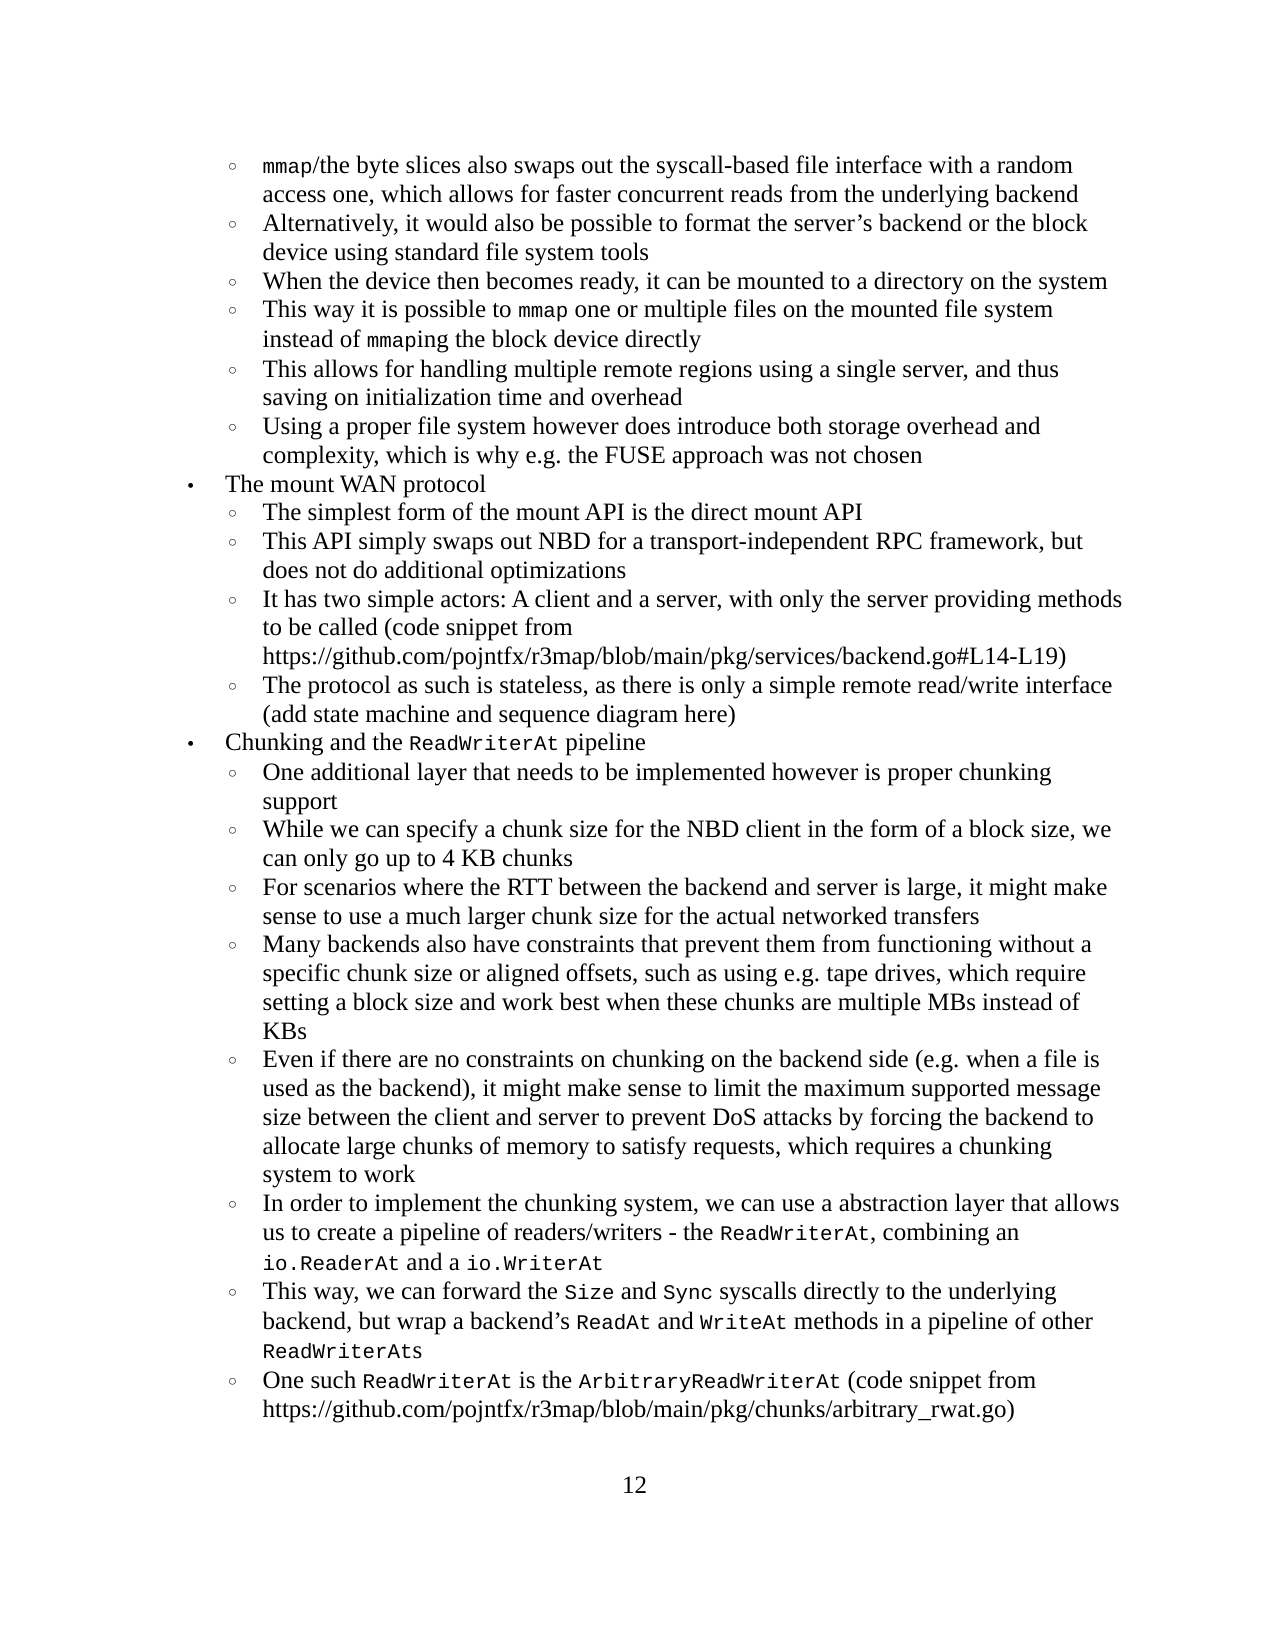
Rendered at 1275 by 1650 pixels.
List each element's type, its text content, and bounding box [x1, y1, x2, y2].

list This way, we can forward the Size and Sync syscalls directly to the underlying backend, but wrap a backend’s ReadAt and WriteAt methods in a pipeline of other ReadWriterAts [225, 1276, 1125, 1365]
list The protocol as such is stateless, as there is only a simple remote read/write interface (add state machine and sequence diagram here) [225, 670, 1125, 727]
list Many backends also have constraints that prevent them from functioning without a specific chunk size or aligned offsets, such as using e.g. tape drives, which require setting a block size and work best when these chunks are multiple MBs instead of KBs [225, 929, 1125, 1044]
list Chunking and the ReadWriterAt pipeline [187, 727, 1125, 757]
list When the device then becomes ready, it can be mounted to a directory on the system [225, 266, 1125, 294]
list It has two simple actors: A client and a server, with only the server providing methods to be called (code snippet from https://github.com/pojntfx/r3map/blob/main/pkg/services/backend.go#L14-L19) [225, 584, 1125, 670]
list While we can specify a chunk size for the NBD client in the form of a block size, we can only go up to 4 KB chunks [225, 814, 1125, 872]
list This API simply swaps out NBD for a transport-independent RPC framework, but does not do additional optimizations [225, 526, 1125, 584]
list mmap/the byte slices also swaps out the syscall-based file interface with a random access one, which allows for faster concurrent reads from the underlying backend [225, 150, 1125, 208]
list In order to implement the chunking system, we can use a abstraction layer that allows us to create a pipeline of readers/writers - the ReadWriterAt, combining an io.ReaderAt and a io.WriterAt [225, 1188, 1125, 1276]
list For scenarios where the RTT between the backend and server is large, it might make sense to use a much larger chunk size for the actual networked transfers [225, 872, 1125, 929]
list Even if there are no constraints on chunking on the backend side (e.g. when a file is used as the backend), it might make sense to limit the maximum supported message size between the client and server to prevent DoS attacks by forcing the backend to allocate large chunks of memory to satisfy requests, which requires a chunking system to work [225, 1044, 1125, 1188]
list The mount WAN protocol [187, 469, 1125, 497]
list The simplest form of the mount API is the direct mount API [225, 497, 1125, 526]
list This allows for handling multiple remote regions using a single server, and thus saving on initialization time and overhead [225, 354, 1125, 411]
list One such ReadWriterAt is the ArbitraryReadWriterAt (code snippet from https://github.com/pojntfx/r3map/blob/main/pkg/chunks/arbitrary_rwat.go) [225, 1365, 1125, 1423]
list One additional layer that needs to be implemented however is proper chunking support [225, 757, 1125, 814]
list Using a proper file system however does introduce both storage overhead and complexity, which is why e.g. the FUSE approach was not chosen [225, 411, 1125, 469]
list Alternatively, it would also be possible to format the server’s backend or the block device using standard file system tools [225, 208, 1125, 266]
list This way it is possible to mmap one or multiple files on the mounted file system instead of mmaping the block device directly [225, 294, 1125, 354]
